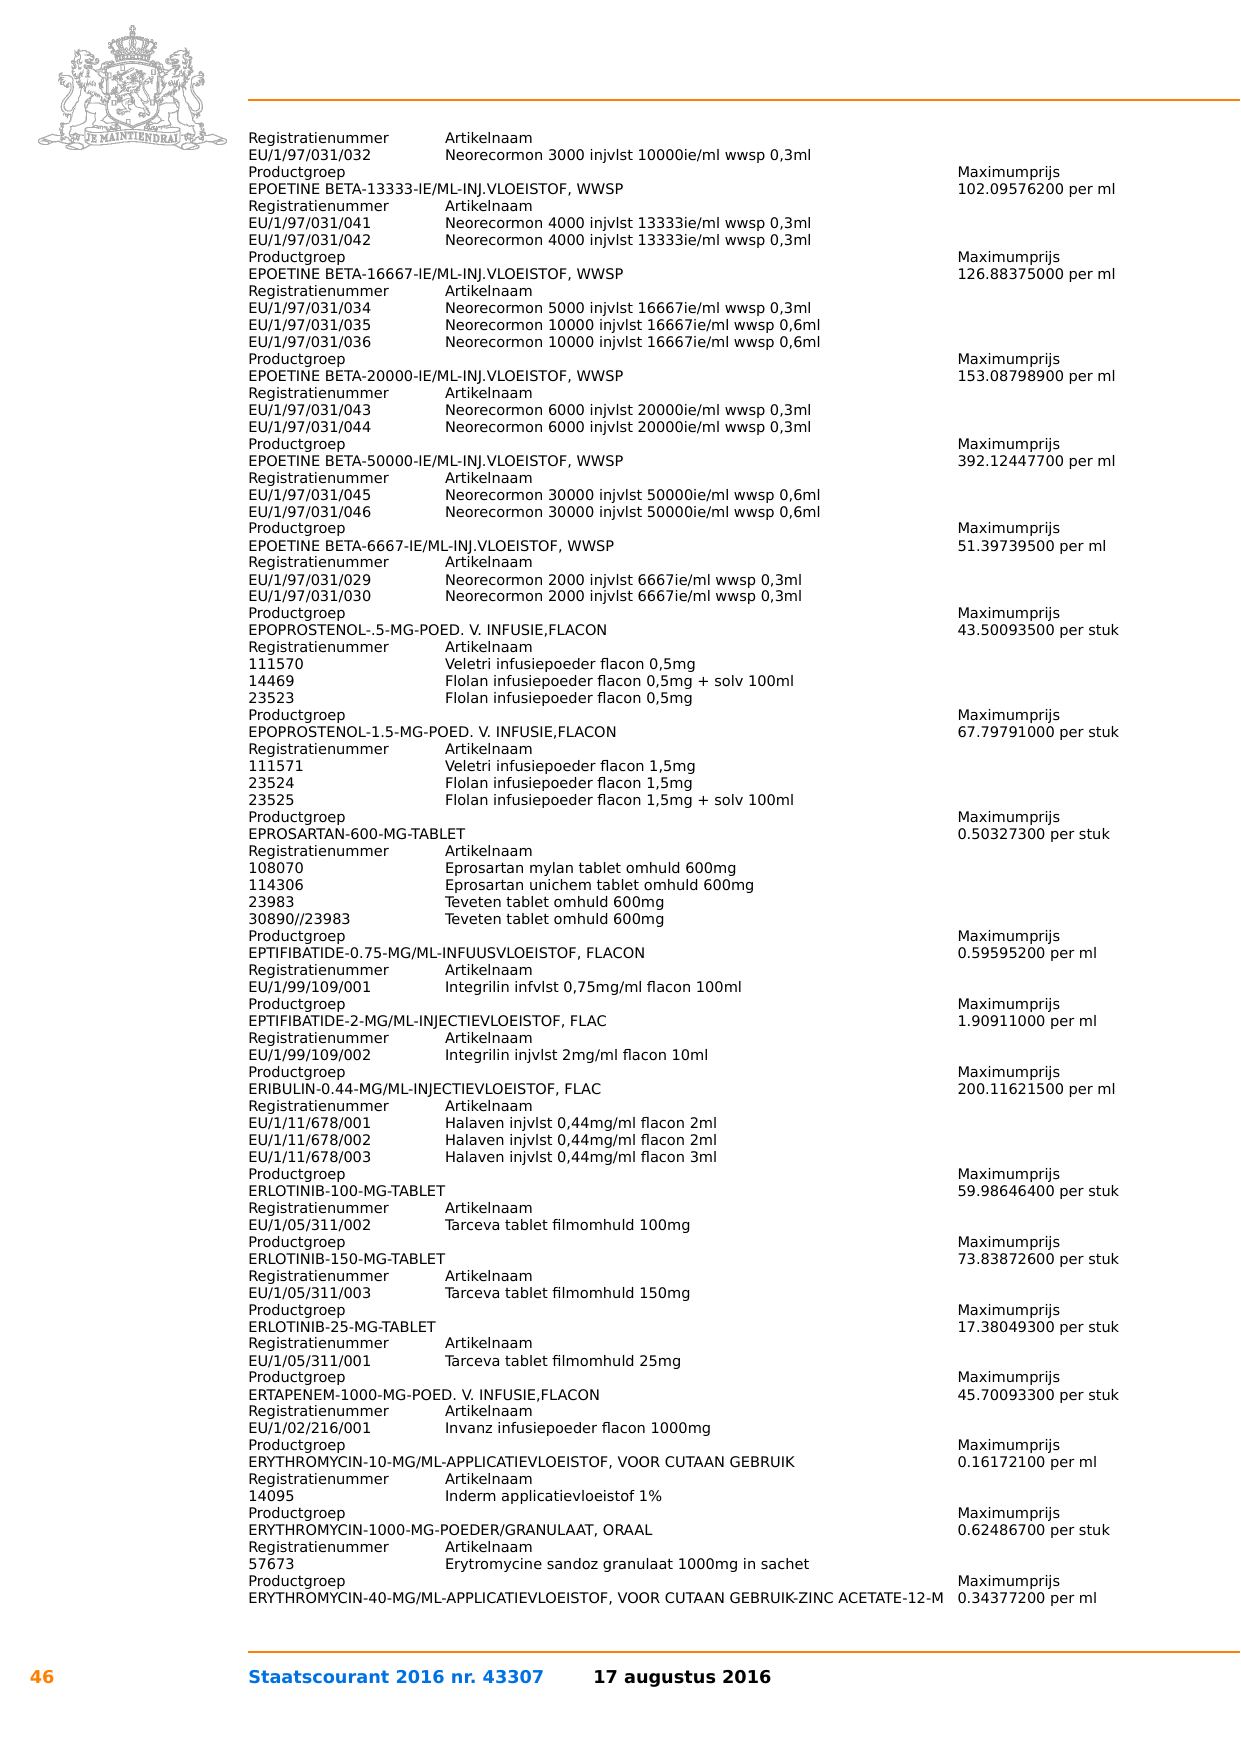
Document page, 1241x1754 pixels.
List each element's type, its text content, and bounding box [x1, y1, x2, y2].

table_cell [951, 843, 1163, 860]
table_cell Registratienummer [248, 1200, 439, 1217]
table_cell Maximumprijs [951, 1505, 1163, 1522]
table_cell Flolan infusiepoeder flacon 0,5mg [439, 690, 951, 707]
table_cell [951, 1285, 1163, 1301]
table_cell [951, 300, 1163, 317]
table_cell [951, 215, 1163, 232]
table_cell [439, 707, 951, 724]
table_cell [951, 1420, 1163, 1437]
table_cell [951, 860, 1163, 877]
table_cell Maximumprijs [951, 164, 1163, 181]
table_cell Neorecormon 30000 injvlst 50000ie/ml wwsp 0,6ml [439, 486, 951, 503]
table_cell EPOETINE BETA-20000-IE/ML-INJ.VLOEISTOF, WWSP [248, 368, 951, 384]
table_cell Registratienummer [248, 741, 439, 758]
table_cell [951, 911, 1163, 928]
table_cell Maximumprijs [951, 249, 1163, 266]
table_cell ERYTHROMYCIN-40-MG/ML-APPLICATIEVLOEISTOF, VOOR CUTAAN GEBRUIK-ZINC ACETATE-12-M [248, 1590, 951, 1607]
table_cell [951, 962, 1163, 979]
table_cell [951, 588, 1163, 605]
table_cell [951, 758, 1163, 775]
table_cell Artikelnaam [439, 843, 951, 860]
table_cell [951, 232, 1163, 249]
table_cell 0.59595200 per ml [951, 945, 1163, 962]
table_cell Productgroep [248, 1573, 439, 1590]
table_cell [951, 504, 1163, 520]
table_cell Artikelnaam [439, 962, 951, 979]
table_cell Maximumprijs [951, 351, 1163, 368]
table_cell 126.88375000 per ml [951, 266, 1163, 283]
table_cell [951, 690, 1163, 707]
table_cell Artikelnaam [439, 283, 951, 300]
table_cell Registratienummer [248, 198, 439, 215]
table_cell Neorecormon 6000 injvlst 20000ie/ml wwsp 0,3ml [439, 402, 951, 418]
table_cell [951, 1353, 1163, 1369]
table_cell Veletri infusiepoeder flacon 0,5mg [439, 656, 951, 673]
picture [38, 25, 227, 150]
table_cell EU/1/97/031/036 [248, 334, 439, 351]
table_cell [439, 351, 951, 368]
table_cell Productgroep [248, 1301, 439, 1318]
table_cell [951, 1047, 1163, 1064]
table_cell EPOETINE BETA-50000-IE/ML-INJ.VLOEISTOF, WWSP [248, 453, 951, 469]
table_cell Maximumprijs [951, 1166, 1163, 1183]
table_cell Maximumprijs [951, 707, 1163, 724]
table_cell Neorecormon 2000 injvlst 6667ie/ml wwsp 0,3ml [439, 571, 951, 588]
table_cell EU/1/11/678/001 [248, 1115, 439, 1132]
table_cell Flolan infusiepoeder flacon 0,5mg + solv 100ml [439, 673, 951, 690]
table_cell [951, 894, 1163, 911]
table_cell 200.11621500 per ml [951, 1081, 1163, 1098]
table_cell Productgroep [248, 249, 439, 266]
table_cell Maximumprijs [951, 1064, 1163, 1081]
table_cell Veletri infusiepoeder flacon 1,5mg [439, 758, 951, 775]
table_cell Integrilin infvlst 0,75mg/ml flacon 100ml [439, 979, 951, 996]
table_cell [951, 317, 1163, 334]
table_cell [951, 1132, 1163, 1149]
table_cell Neorecormon 2000 injvlst 6667ie/ml wwsp 0,3ml [439, 588, 951, 605]
table_cell Artikelnaam [439, 554, 951, 571]
table_cell Neorecormon 10000 injvlst 16667ie/ml wwsp 0,6ml [439, 317, 951, 334]
table_cell EU/1/99/109/001 [248, 979, 439, 996]
table_cell [951, 334, 1163, 351]
table_cell Artikelnaam [439, 198, 951, 215]
table_cell ERLOTINIB-150-MG-TABLET [248, 1251, 951, 1267]
table_cell Productgroep [248, 1369, 439, 1386]
table_cell Artikelnaam [439, 1268, 951, 1284]
table_cell [951, 571, 1163, 588]
table_cell Productgroep [248, 520, 439, 537]
table_cell 14469 [248, 673, 439, 690]
table_cell Neorecormon 4000 injvlst 13333ie/ml wwsp 0,3ml [439, 232, 951, 249]
table_cell [951, 979, 1163, 996]
table_cell [951, 877, 1163, 894]
table_cell Registratienummer [248, 843, 439, 860]
table_cell Artikelnaam [439, 130, 951, 147]
table_cell ERIBULIN-0.44-MG/ML-INJECTIEVLOEISTOF, FLAC [248, 1081, 951, 1098]
table_cell Productgroep [248, 1064, 439, 1081]
table_cell Registratienummer [248, 1335, 439, 1352]
table_cell [439, 1301, 951, 1318]
table_cell [951, 792, 1163, 809]
table_cell ERLOTINIB-100-MG-TABLET [248, 1183, 951, 1199]
table_cell EU/1/97/031/041 [248, 215, 439, 232]
table_cell [951, 1098, 1163, 1115]
table_cell Artikelnaam [439, 1335, 951, 1352]
table_cell Flolan infusiepoeder flacon 1,5mg [439, 775, 951, 792]
table_cell [951, 673, 1163, 690]
table_cell EPOPROSTENOL-1.5-MG-POED. V. INFUSIE,FLACON [248, 724, 951, 741]
table_cell 30890//23983 [248, 911, 439, 928]
table_cell Maximumprijs [951, 928, 1163, 945]
table_cell Neorecormon 6000 injvlst 20000ie/ml wwsp 0,3ml [439, 419, 951, 436]
table_cell 73.83872600 per stuk [951, 1251, 1163, 1267]
table_cell Eprosartan mylan tablet omhuld 600mg [439, 860, 951, 877]
table_cell Artikelnaam [439, 1403, 951, 1420]
table_cell [439, 1369, 951, 1386]
table_cell 23983 [248, 894, 439, 911]
table_cell EPROSARTAN-600-MG-TABLET [248, 826, 951, 843]
table_cell [439, 1505, 951, 1522]
table_cell [951, 1403, 1163, 1420]
table_cell 0.16172100 per ml [951, 1454, 1163, 1471]
table_cell 45.70093300 per stuk [951, 1386, 1163, 1403]
table_cell [951, 402, 1163, 418]
table_cell Maximumprijs [951, 520, 1163, 537]
table_cell Artikelnaam [439, 1200, 951, 1217]
table_cell Registratienummer [248, 962, 439, 979]
table_cell EU/1/11/678/002 [248, 1132, 439, 1149]
table_cell Registratienummer [248, 554, 439, 571]
table_cell [951, 656, 1163, 673]
table_cell Productgroep [248, 1166, 439, 1183]
table_cell Artikelnaam [439, 470, 951, 486]
table_cell 59.98646400 per stuk [951, 1183, 1163, 1199]
table_cell [951, 130, 1163, 147]
table_cell Tarceva tablet filmomhuld 25mg [439, 1353, 951, 1369]
table_cell Registratienummer [248, 1539, 439, 1556]
table_cell EPOETINE BETA-6667-IE/ML-INJ.VLOEISTOF, WWSP [248, 538, 951, 554]
table_cell 0.62486700 per stuk [951, 1522, 1163, 1539]
table_cell Registratienummer [248, 130, 439, 147]
table_cell 23523 [248, 690, 439, 707]
table_cell EU/1/97/031/046 [248, 504, 439, 520]
table_cell 1.90911000 per ml [951, 1013, 1163, 1030]
table_cell 111570 [248, 656, 439, 673]
table_cell Neorecormon 10000 injvlst 16667ie/ml wwsp 0,6ml [439, 334, 951, 351]
table_cell Teveten tablet omhuld 600mg [439, 911, 951, 928]
table_cell 23525 [248, 792, 439, 809]
table_cell Tarceva tablet filmomhuld 150mg [439, 1285, 951, 1301]
table_cell [951, 198, 1163, 215]
table_cell [951, 419, 1163, 436]
table_cell Flolan infusiepoeder flacon 1,5mg + solv 100ml [439, 792, 951, 809]
table_cell 0.50327300 per stuk [951, 826, 1163, 843]
table_cell [951, 1115, 1163, 1132]
table_cell Maximumprijs [951, 1573, 1163, 1590]
table_cell EU/1/05/311/002 [248, 1217, 439, 1233]
table_cell EU/1/97/031/034 [248, 300, 439, 317]
table_cell Neorecormon 3000 injvlst 10000ie/ml wwsp 0,3ml [439, 147, 951, 164]
table_cell [951, 1335, 1163, 1352]
table_cell EU/1/11/678/003 [248, 1149, 439, 1166]
table_cell Halaven injvlst 0,44mg/ml flacon 2ml [439, 1115, 951, 1132]
table_cell Eprosartan unichem tablet omhuld 600mg [439, 877, 951, 894]
table_cell EU/1/97/031/045 [248, 486, 439, 503]
table_cell 43.50093500 per stuk [951, 622, 1163, 639]
table_cell [439, 605, 951, 622]
table_cell [951, 283, 1163, 300]
table_cell [951, 1488, 1163, 1505]
table_cell Productgroep [248, 436, 439, 452]
table_cell Registratienummer [248, 283, 439, 300]
table_cell [951, 385, 1163, 402]
table_cell EU/1/97/031/032 [248, 147, 439, 164]
table_cell Halaven injvlst 0,44mg/ml flacon 3ml [439, 1149, 951, 1166]
table_cell [951, 470, 1163, 486]
table_cell Productgroep [248, 351, 439, 368]
table_cell Tarceva tablet filmomhuld 100mg [439, 1217, 951, 1233]
table_cell Integrilin injvlst 2mg/ml flacon 10ml [439, 1047, 951, 1064]
table_cell 67.79791000 per stuk [951, 724, 1163, 741]
table_cell Artikelnaam [439, 741, 951, 758]
table_cell Halaven injvlst 0,44mg/ml flacon 2ml [439, 1132, 951, 1149]
table_cell Artikelnaam [439, 1030, 951, 1047]
table_cell ERYTHROMYCIN-1000-MG-POEDER/GRANULAAT, ORAAL [248, 1522, 951, 1539]
table_cell Maximumprijs [951, 436, 1163, 452]
table_cell EU/1/97/031/035 [248, 317, 439, 334]
table_cell Maximumprijs [951, 1437, 1163, 1454]
table_cell Neorecormon 30000 injvlst 50000ie/ml wwsp 0,6ml [439, 504, 951, 520]
table_cell EU/1/97/031/043 [248, 402, 439, 418]
table_cell Artikelnaam [439, 639, 951, 656]
table_cell ERTAPENEM-1000-MG-POED. V. INFUSIE,FLACON [248, 1386, 951, 1403]
table_cell [951, 1268, 1163, 1284]
table_cell EU/1/05/311/003 [248, 1285, 439, 1301]
table_cell [439, 809, 951, 826]
table_cell [951, 554, 1163, 571]
table_cell [439, 1166, 951, 1183]
table_cell EU/1/97/031/042 [248, 232, 439, 249]
table_cell 51.39739500 per ml [951, 538, 1163, 554]
table_cell Productgroep [248, 1234, 439, 1251]
table_cell 153.08798900 per ml [951, 368, 1163, 384]
table_cell Maximumprijs [951, 1301, 1163, 1318]
table_cell EPTIFIBATIDE-2-MG/ML-INJECTIEVLOEISTOF, FLAC [248, 1013, 951, 1030]
table_cell [439, 996, 951, 1013]
table_cell Registratienummer [248, 1030, 439, 1047]
table_cell EPOPROSTENOL-.5-MG-POED. V. INFUSIE,FLACON [248, 622, 951, 639]
table_cell 392.12447700 per ml [951, 453, 1163, 469]
table_cell EPOETINE BETA-16667-IE/ML-INJ.VLOEISTOF, WWSP [248, 266, 951, 283]
table_cell [951, 1471, 1163, 1488]
table_cell 108070 [248, 860, 439, 877]
table_cell 57673 [248, 1556, 439, 1573]
table_cell [439, 1437, 951, 1454]
table_cell [439, 1234, 951, 1251]
table_cell EU/1/99/109/002 [248, 1047, 439, 1064]
table_cell [951, 1030, 1163, 1047]
table_cell [951, 1217, 1163, 1233]
table_cell [439, 436, 951, 452]
table_cell Inderm applicatievloeistof 1% [439, 1488, 951, 1505]
table_cell [951, 486, 1163, 503]
table_cell 102.09576200 per ml [951, 181, 1163, 198]
table_cell EU/1/02/216/001 [248, 1420, 439, 1437]
table_cell 17.38049300 per stuk [951, 1319, 1163, 1335]
table_cell EU/1/97/031/029 [248, 571, 439, 588]
table_cell Registratienummer [248, 1403, 439, 1420]
table_cell Registratienummer [248, 470, 439, 486]
table_cell [439, 1573, 951, 1590]
table_cell Erytromycine sandoz granulaat 1000mg in sachet [439, 1556, 951, 1573]
table_cell Teveten tablet omhuld 600mg [439, 894, 951, 911]
table_cell [439, 164, 951, 181]
table_cell Neorecormon 4000 injvlst 13333ie/ml wwsp 0,3ml [439, 215, 951, 232]
table_cell [439, 249, 951, 266]
table_cell Productgroep [248, 809, 439, 826]
table_cell [439, 520, 951, 537]
table_cell [951, 1556, 1163, 1573]
table_cell [439, 928, 951, 945]
table_cell 111571 [248, 758, 439, 775]
table_cell 0.34377200 per ml [951, 1590, 1163, 1607]
table_cell Maximumprijs [951, 1234, 1163, 1251]
table_cell [951, 639, 1163, 656]
table_cell [951, 775, 1163, 792]
table_cell Registratienummer [248, 1268, 439, 1284]
table_cell 23524 [248, 775, 439, 792]
table_cell Productgroep [248, 1505, 439, 1522]
table_cell [951, 1539, 1163, 1556]
table_cell ERLOTINIB-25-MG-TABLET [248, 1319, 951, 1335]
table_cell Artikelnaam [439, 1471, 951, 1488]
table_cell [951, 1149, 1163, 1166]
table_cell Registratienummer [248, 1471, 439, 1488]
table_cell [951, 741, 1163, 758]
table_cell 114306 [248, 877, 439, 894]
table_cell Registratienummer [248, 385, 439, 402]
table_cell Productgroep [248, 605, 439, 622]
table_cell Invanz infusiepoeder flacon 1000mg [439, 1420, 951, 1437]
table_cell Maximumprijs [951, 1369, 1163, 1386]
table_cell Productgroep [248, 996, 439, 1013]
table_cell Artikelnaam [439, 1098, 951, 1115]
table_cell Artikelnaam [439, 1539, 951, 1556]
table_cell Productgroep [248, 1437, 439, 1454]
table_cell Neorecormon 5000 injvlst 16667ie/ml wwsp 0,3ml [439, 300, 951, 317]
table_cell [951, 147, 1163, 164]
table_cell Productgroep [248, 707, 439, 724]
table_cell EU/1/97/031/044 [248, 419, 439, 436]
table_cell EPOETINE BETA-13333-IE/ML-INJ.VLOEISTOF, WWSP [248, 181, 951, 198]
table_cell Productgroep [248, 928, 439, 945]
table_cell EPTIFIBATIDE-0.75-MG/ML-INFUUSVLOEISTOF, FLACON [248, 945, 951, 962]
table_cell Maximumprijs [951, 996, 1163, 1013]
table_cell Maximumprijs [951, 809, 1163, 826]
table_cell Maximumprijs [951, 605, 1163, 622]
table_cell ERYTHROMYCIN-10-MG/ML-APPLICATIEVLOEISTOF, VOOR CUTAAN GEBRUIK [248, 1454, 951, 1471]
table_cell Registratienummer [248, 1098, 439, 1115]
table_cell 14095 [248, 1488, 439, 1505]
table_cell EU/1/05/311/001 [248, 1353, 439, 1369]
table_cell Registratienummer [248, 639, 439, 656]
table_cell EU/1/97/031/030 [248, 588, 439, 605]
table_cell Artikelnaam [439, 385, 951, 402]
table_cell [439, 1064, 951, 1081]
table_cell Productgroep [248, 164, 439, 181]
table_cell [951, 1200, 1163, 1217]
